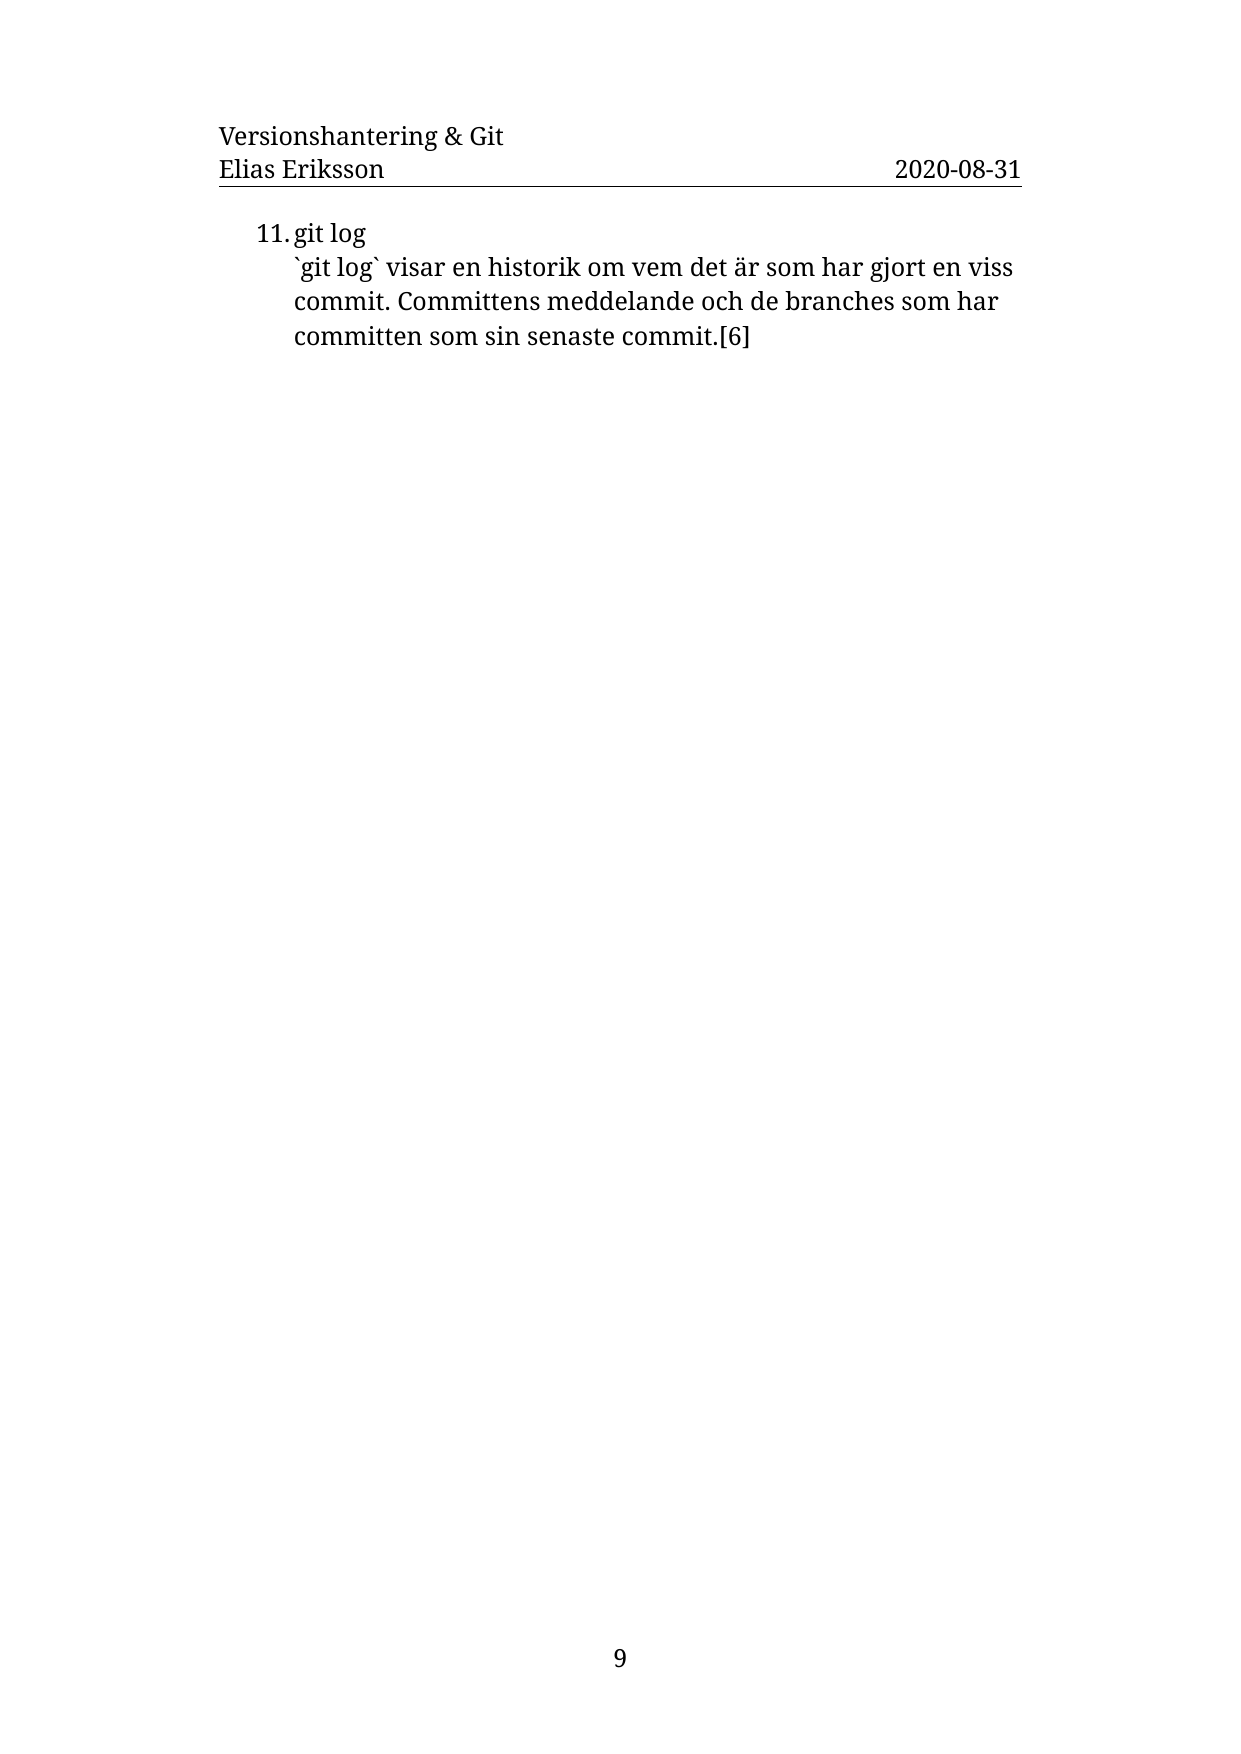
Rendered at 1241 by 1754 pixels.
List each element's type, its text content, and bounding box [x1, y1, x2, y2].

list git log `git log` visar en historik om vem det är som har gjort en viss commit. Committens meddelande och de branches som har committen som sin senaste commit.[6] [256, 216, 1022, 352]
